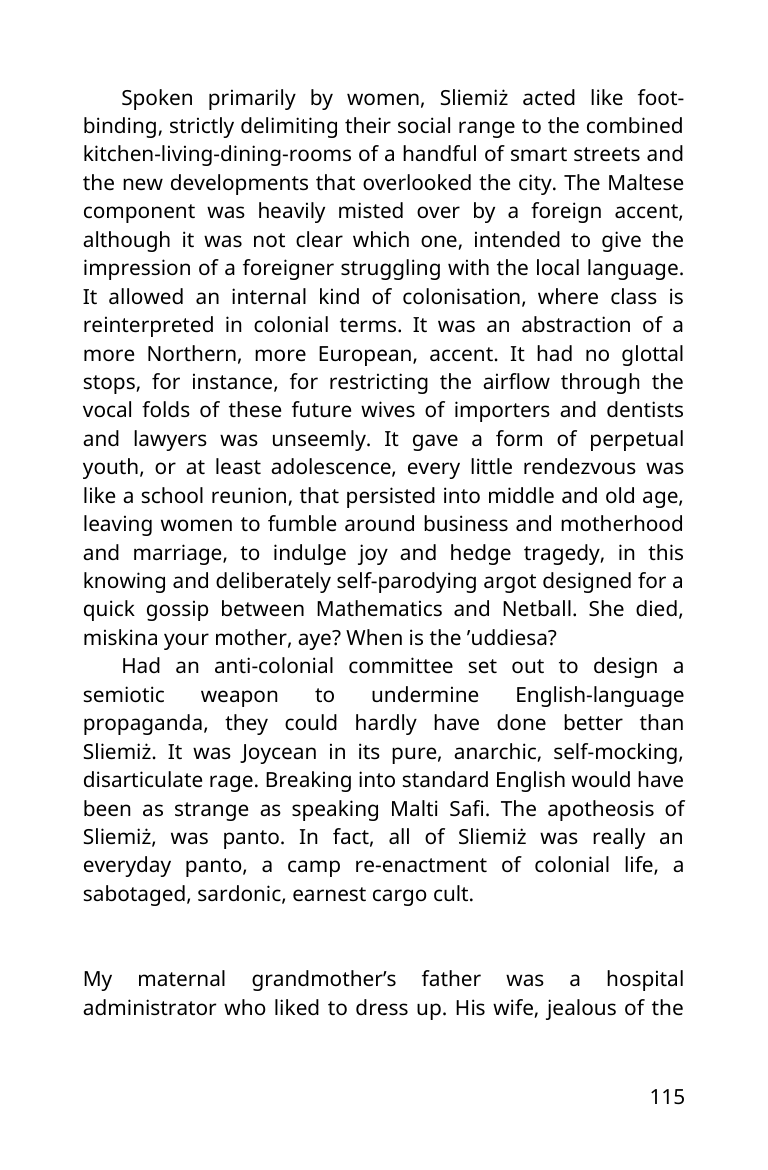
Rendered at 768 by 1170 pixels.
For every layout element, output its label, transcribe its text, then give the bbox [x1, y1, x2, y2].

text My maternal grandmother’s father was a hospital administrator who liked to dress up. His wife, jealous of the [83, 964, 685, 1021]
text Spoken primarily by women, Sliemiż acted like foot-binding, strictly delimiting their social range to the combined kitchen-living-dining-rooms of a handful of smart streets and the new developments that overlooked the city. The Maltese component was heavily misted over by a foreign accent, although it was not clear which one, intended to give the impression of a foreigner struggling with the local language. It allowed an internal kind of colonisation, where class is reinterpreted in colonial terms. It was an abstraction of a more Northern, more European, accent. It had no glottal stops, for instance, for restricting the airflow through the vocal folds of these future wives of importers and dentists and lawyers was unseemly. It gave a form of perpetual youth, or at least adolescence, every little rendezvous was like a school reunion, that persisted into middle and old age, leaving women to fumble around business and motherhood and marriage, to indulge joy and hedge tragedy, in this knowing and deliberately self-parodying argot designed for a quick gossip between Mathematics and Netball. She died, miskina your mother, aye? When is the ’uddiesa? [83, 83, 685, 651]
text Had an anti-colonial committee set out to design a semiotic weapon to undermine English-language propaganda, they could hardly have done better than Sliemiż. It was Joycean in its pure, anarchic, self-mocking, disarticulate rage. Breaking into standard English would have been as strange as speaking Malti Safi. The apotheosis of Sliemiż, was panto. In fact, all of Sliemiż was really an everyday panto, a camp re-enactment of colonial life, a sabotaged, sardonic, earnest cargo cult. [83, 651, 685, 907]
